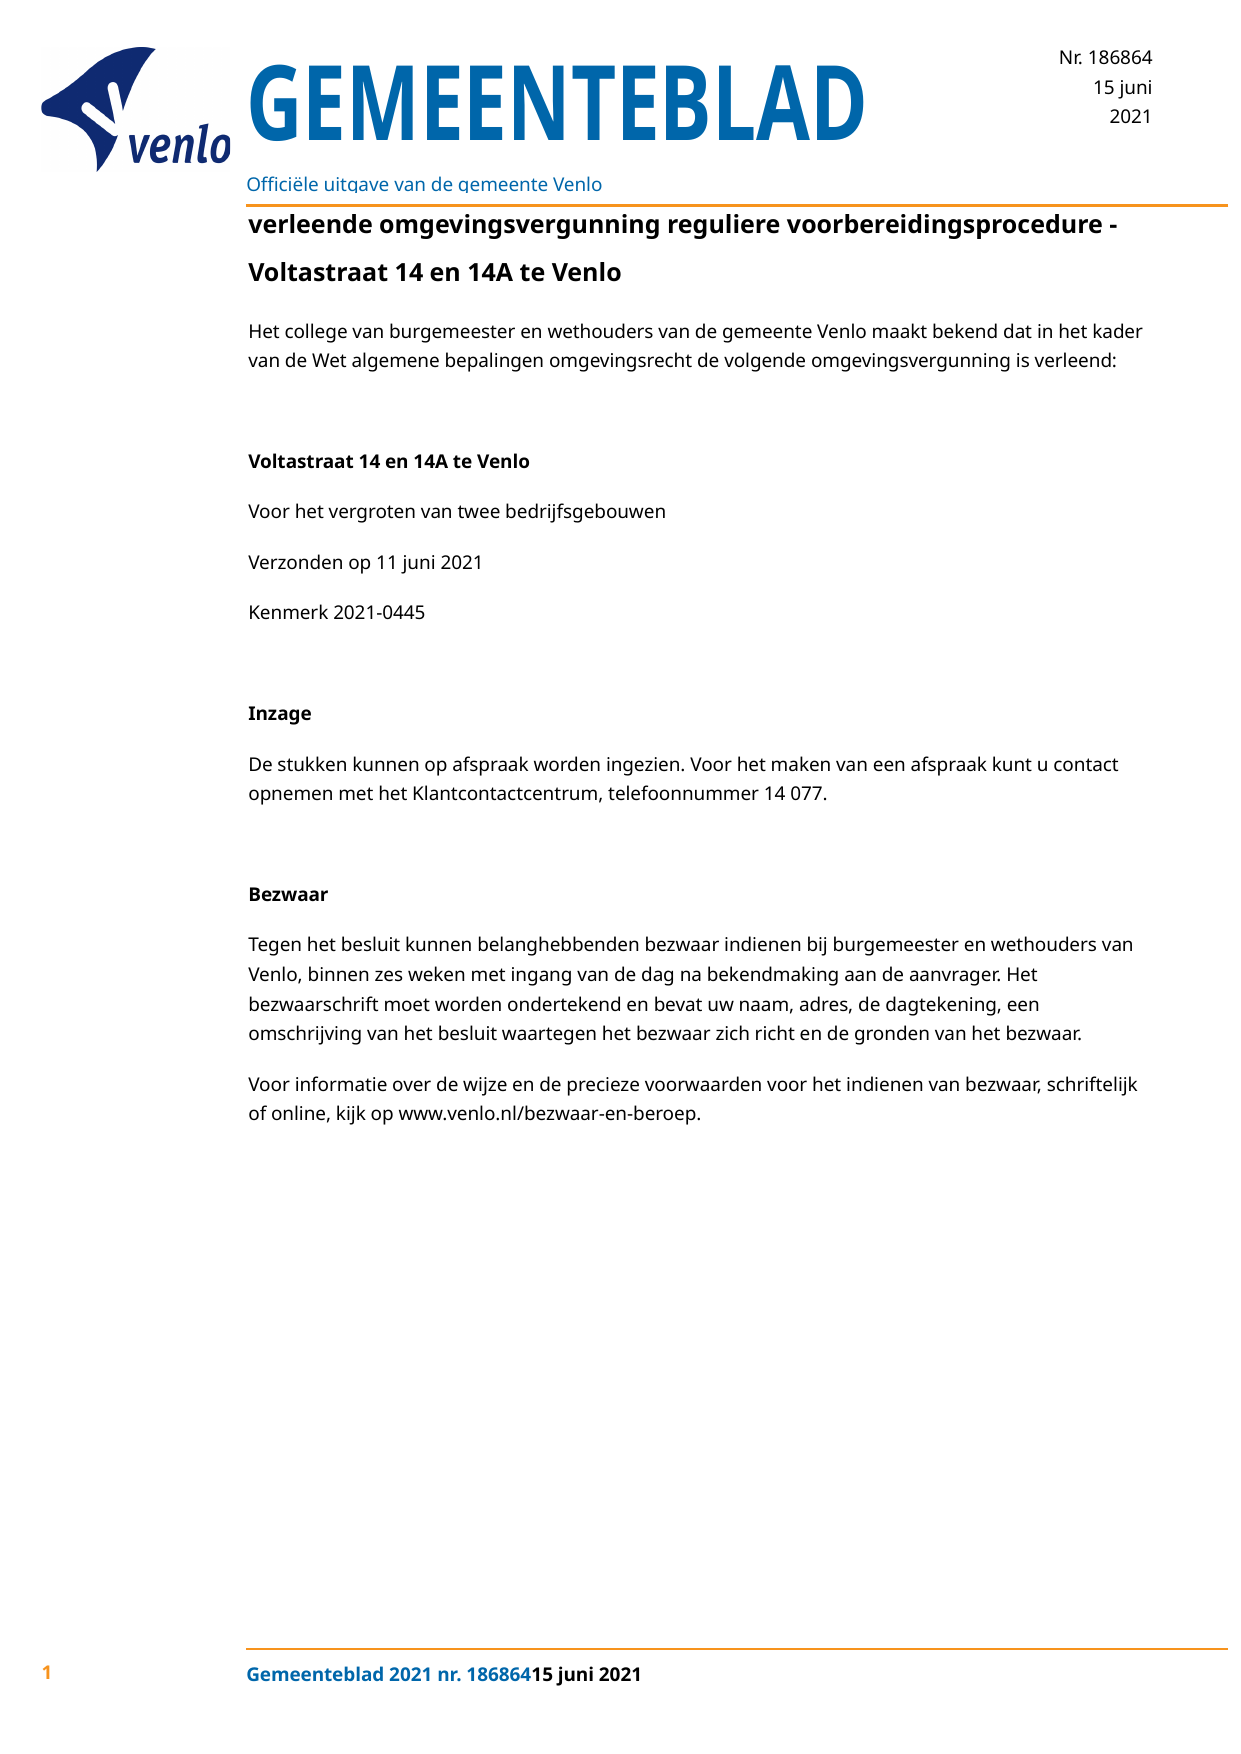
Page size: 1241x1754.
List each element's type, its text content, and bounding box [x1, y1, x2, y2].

text Voor het vergroten van twee bedrijfsgebouwen [248, 499, 1152, 524]
text Kenmerk 2021-0445 [248, 599, 1152, 625]
text Voor informatie over de wijze en de precieze voorwaarden voor het indienen van bezwaar, schriftelijk of online, kijk op www.venlo.nl/bezwaar-en-beroep. [248, 1071, 1152, 1126]
text Bezwaar [248, 881, 1152, 907]
text Inzage [248, 700, 1152, 726]
text Het college van burgemeester en wethouders van de gemeente Venlo maakt bekend dat in het kader van de Wet algemene bepalingen omgevingsrecht de volgende omgevingsvergunning is verleend: [248, 318, 1152, 373]
text Tegen het besluit kunnen belanghebbenden bezwaar indienen bij burgemeester en wethouders van Venlo, binnen zes weken met ingang van de dag na bekendmaking aan de aanvrager. Het bezwaarschrift moet worden ondertekend en bevat uw naam, adres, de dagtekening, een omschrijving van het besluit waartegen het bezwaar zich richt en de gronden van het bezwaar. [248, 932, 1152, 1046]
text verleende omgevingsvergunning reguliere voorbereidingsprocedure - Voltastraat 14 en 14A te Venlo [248, 207, 1152, 288]
text De stukken kunnen op afspraak worden ingezien. Voor het maken van een afspraak kunt u contact opnemen met het Klantcontactcentrum, telefoonnummer 14 077. [248, 751, 1152, 806]
text Voltastraat 14 en 14A te Venlo [248, 448, 1152, 474]
picture [41, 47, 231, 172]
text Verzonden op 11 juni 2021 [248, 549, 1152, 575]
